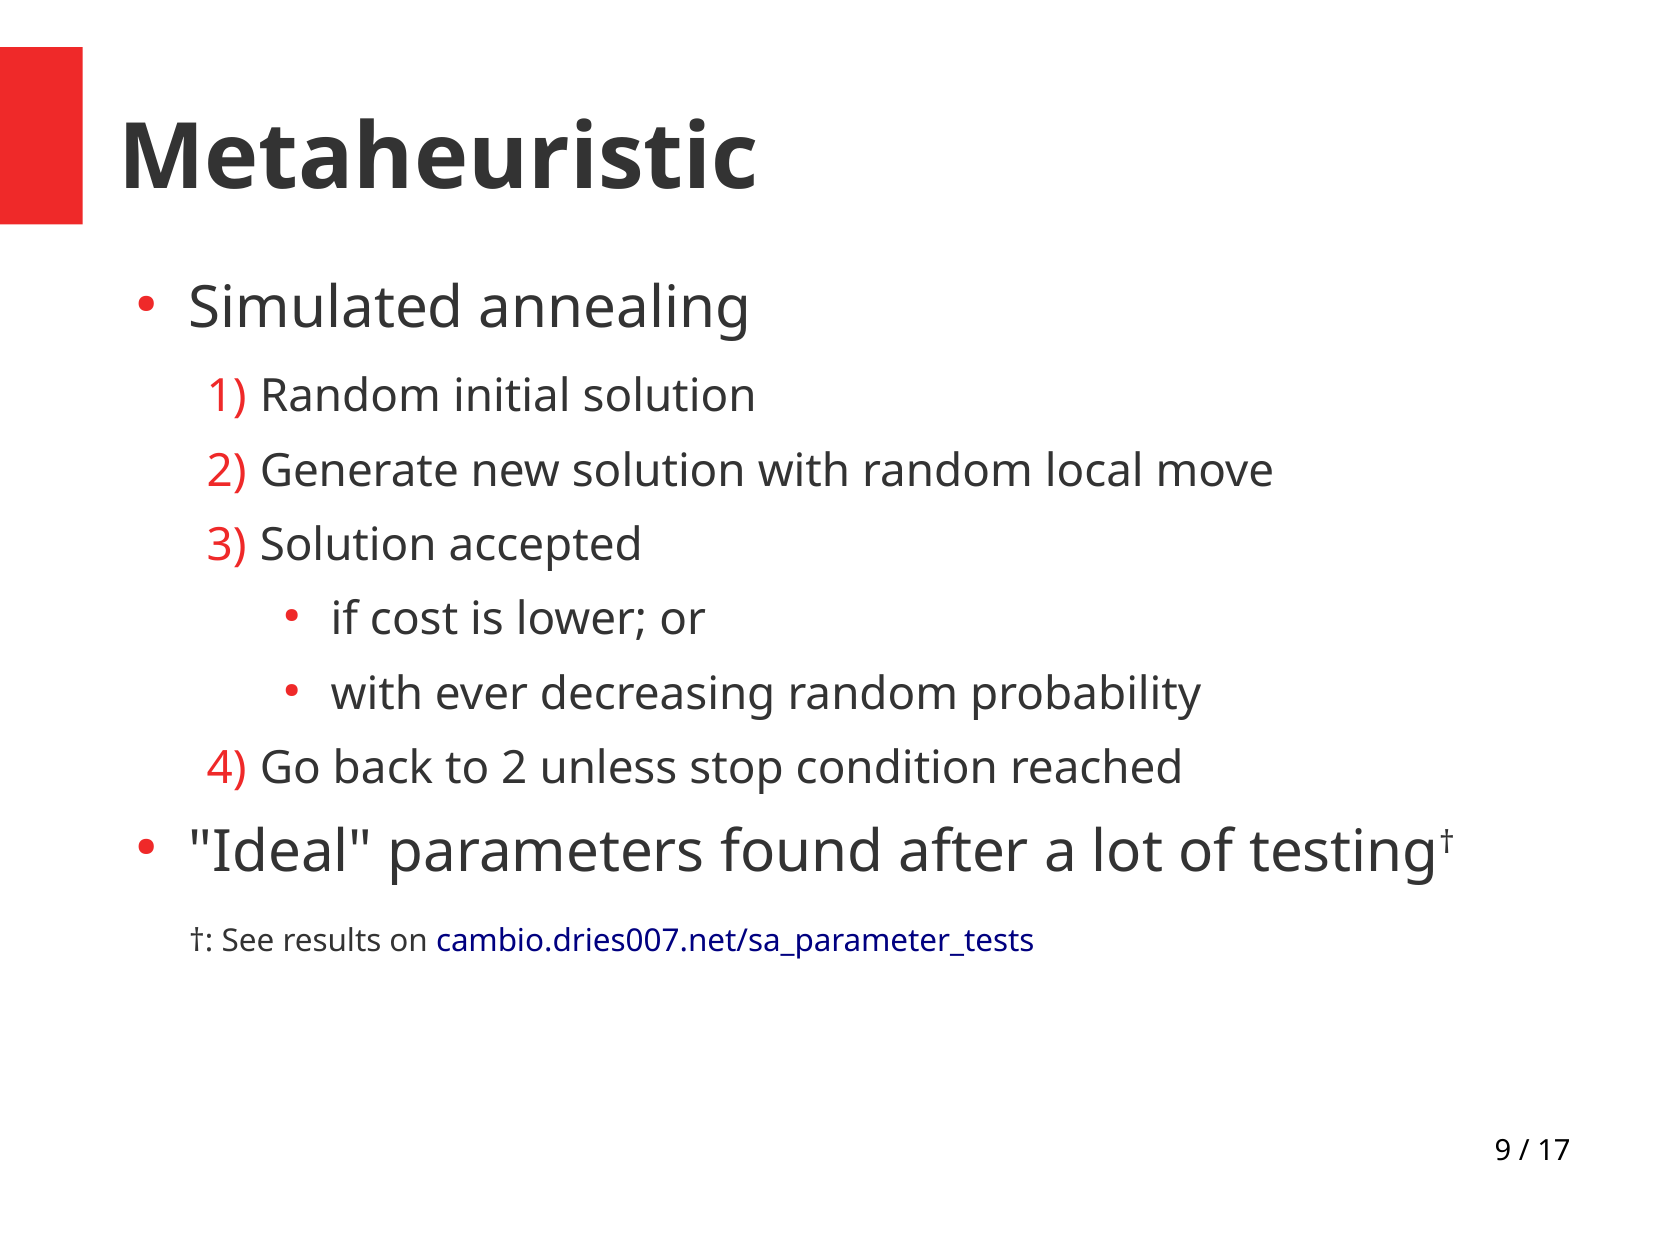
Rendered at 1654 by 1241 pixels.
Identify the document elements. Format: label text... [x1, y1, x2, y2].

title Metaheuristic [118, 49, 1571, 257]
list Simulated annealing Random initial solution Generate new solution with random local move Solution accepted if cost is lower; or with ever decreasing random probability Go back to 2 unless stop condition reached "Ideal" parameters found after a lot of testing† †: See results on cambio.dries007.net/sa_parameter_tests [118, 265, 1595, 1211]
